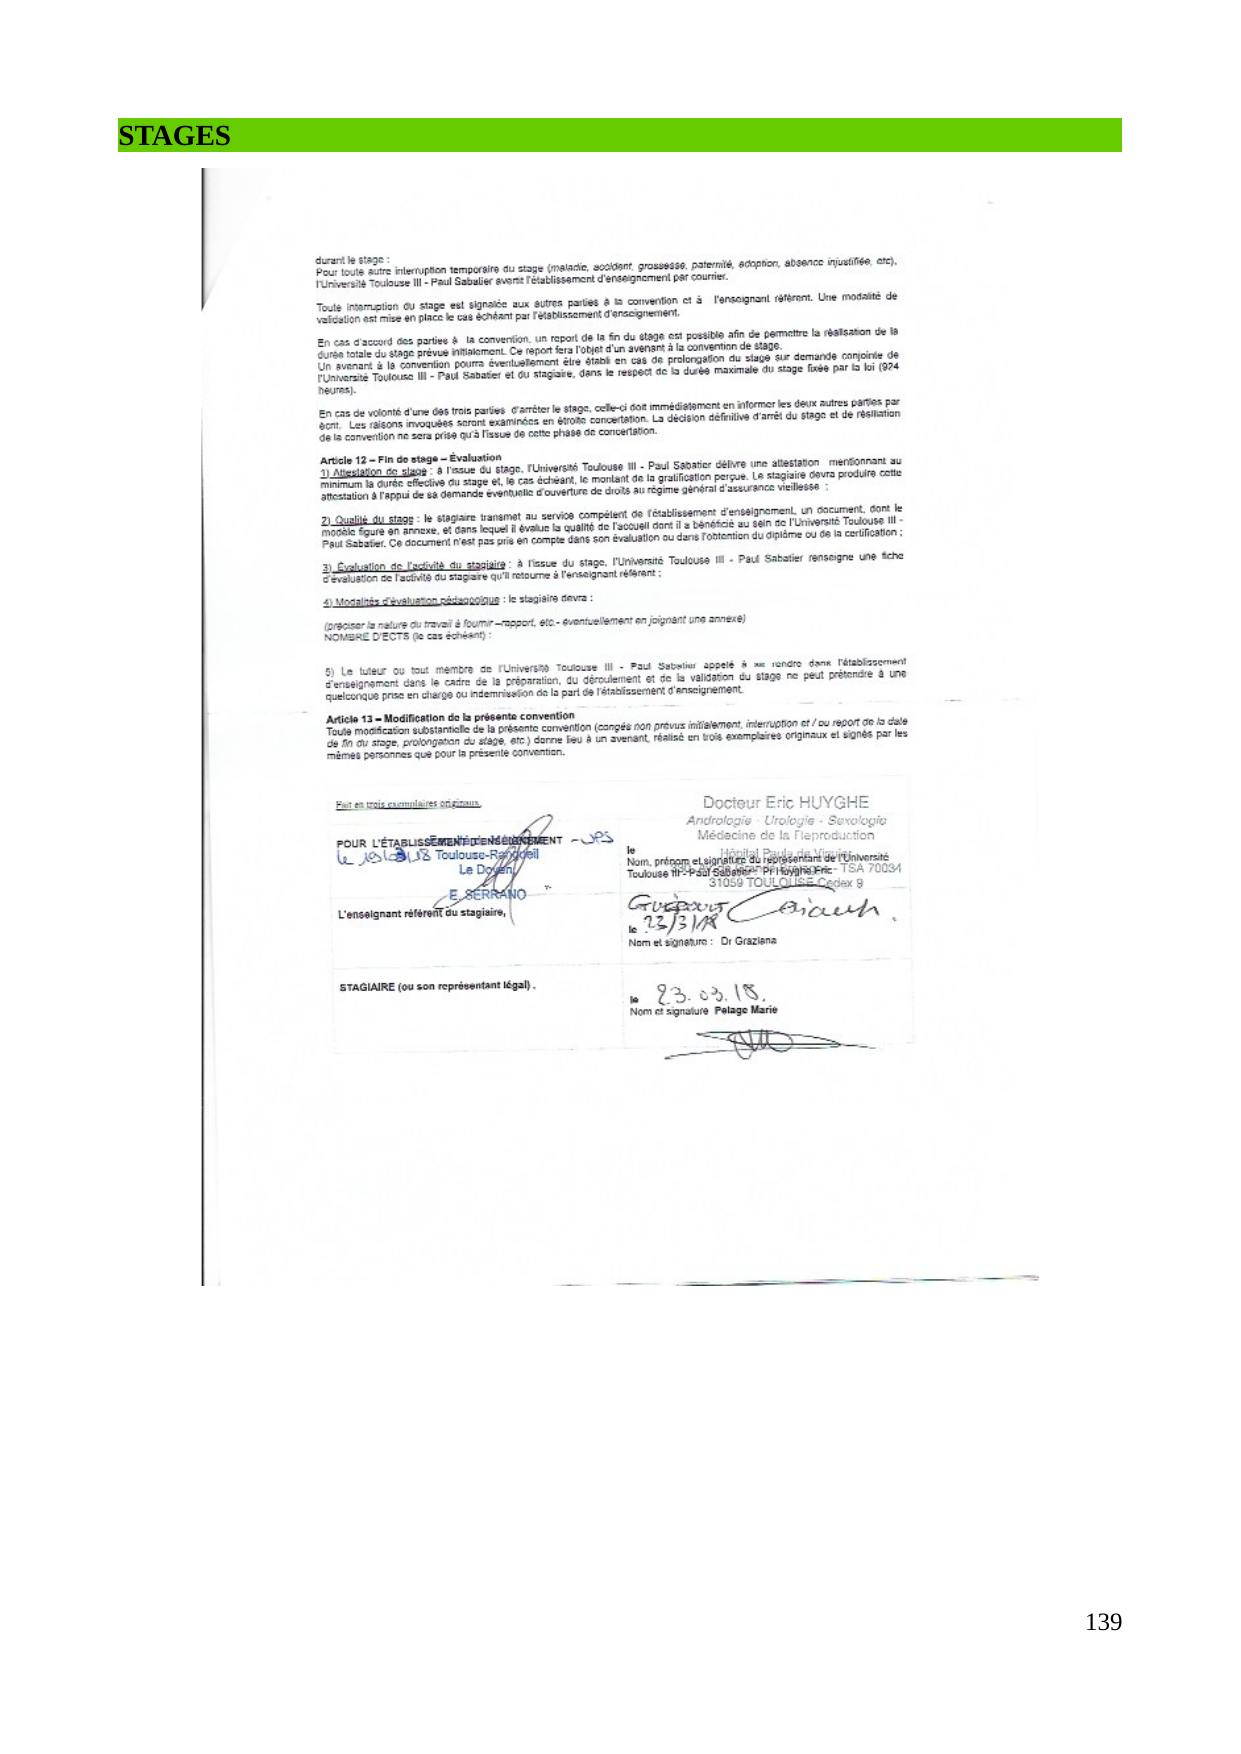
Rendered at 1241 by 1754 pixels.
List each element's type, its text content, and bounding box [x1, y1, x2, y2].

text STAGES [118, 118, 1122, 152]
picture [201, 168, 1039, 1286]
